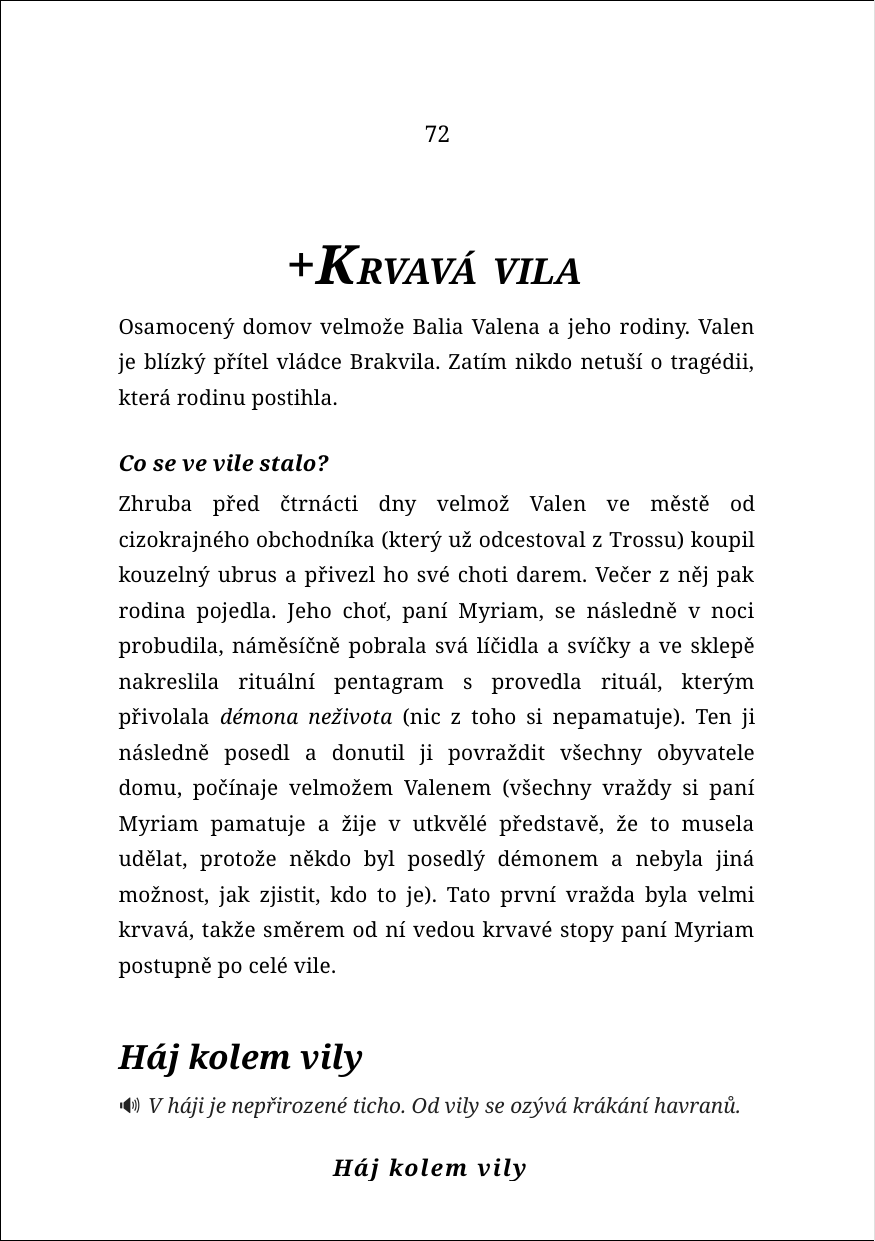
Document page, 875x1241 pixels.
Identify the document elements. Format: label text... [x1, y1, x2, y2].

subtitle Co se ve vile stalo? [118, 448, 756, 478]
text Osamocený domov velmože Balia Valena a jeho rodiny. Valen je blízký přítel vládce Brakvila. Zatím nikdo netuší o tragédii, která rodinu postihla. [118, 312, 756, 411]
text Zhruba před čtrnácti dny velmož Valen ve městě od cizokrajného obchodníka (který už odcestoval z Trossu) koupil kouzelný ubrus a přivezl ho své choti darem. Večer z něj pak rodina pojedla. Jeho choť, paní Myriam, se následně v noci probudila, náměsíčně pobrala svá líčidla a svíčky a ve sklepě nakreslila rituální pentagram s provedla rituál, kterým přivolala démona neživota (nic z toho si nepamatuje). Ten ji následně posedl a donutil ji povraždit všechny obyvatele domu, počínaje velmožem Valenem (všechny vraždy si paní Myriam pamatuje a žije v utkvělé představě, že to musela udělat, protože někdo byl posedlý démonem a nebyla jiná možnost, jak zjistit, kdo to je). Tato první vražda byla velmi krvavá, takže směrem od ní vedou krvavé stopy paní Myriam postupně po celé vile. [118, 489, 756, 979]
subtitle Háj kolem vily [118, 1034, 756, 1079]
subtitle +Krvavá vila [118, 226, 756, 300]
text 🔊 V háji je nepřirozené ticho. Od vily se ozývá krákání havranů. [118, 1091, 756, 1119]
